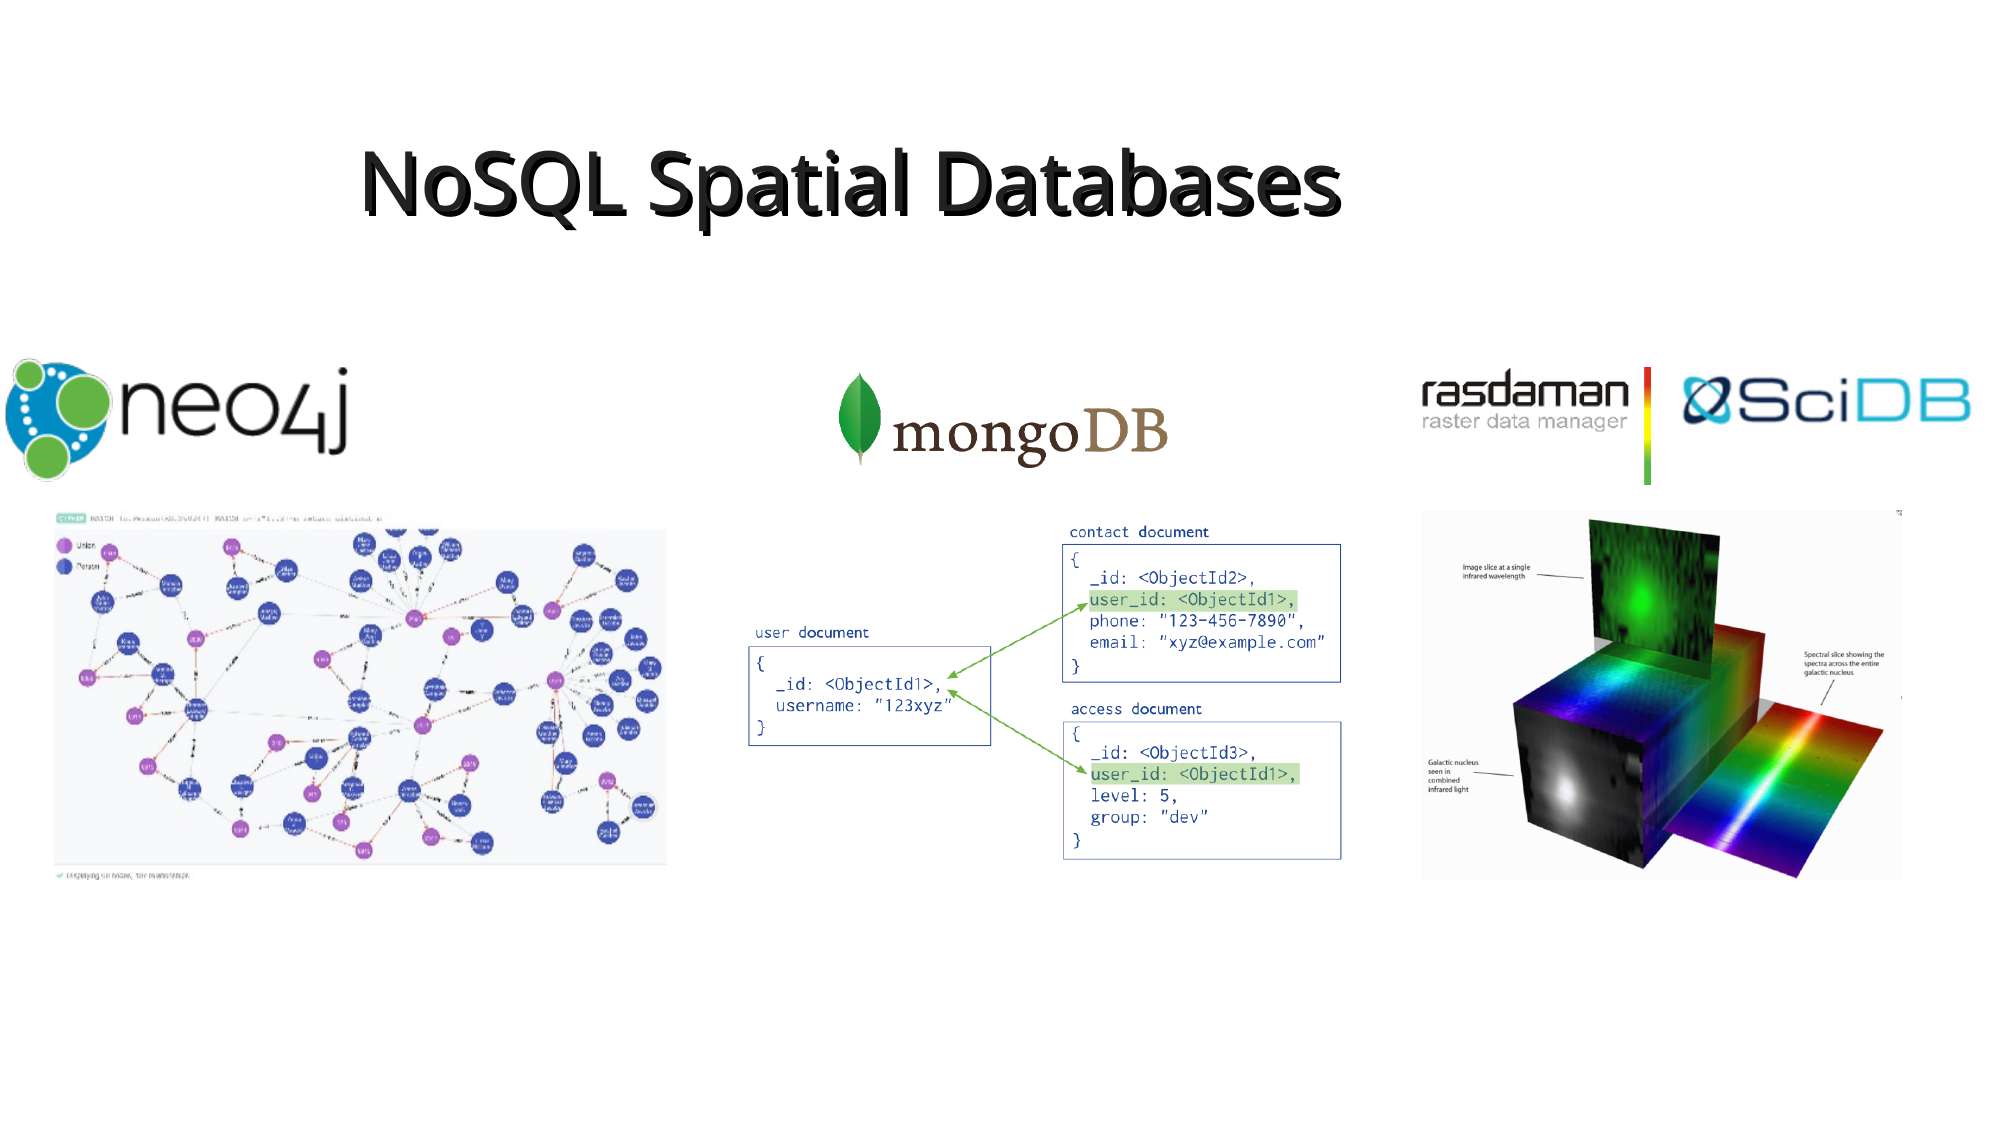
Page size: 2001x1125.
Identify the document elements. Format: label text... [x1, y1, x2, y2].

picture [741, 510, 1348, 880]
picture [1421, 510, 1902, 880]
picture [0, 341, 352, 499]
picture [1421, 367, 1651, 485]
picture [826, 361, 1179, 479]
picture [1674, 367, 1977, 439]
title NoSQL Spatial Databases [0, 99, 1699, 260]
picture [54, 510, 667, 880]
